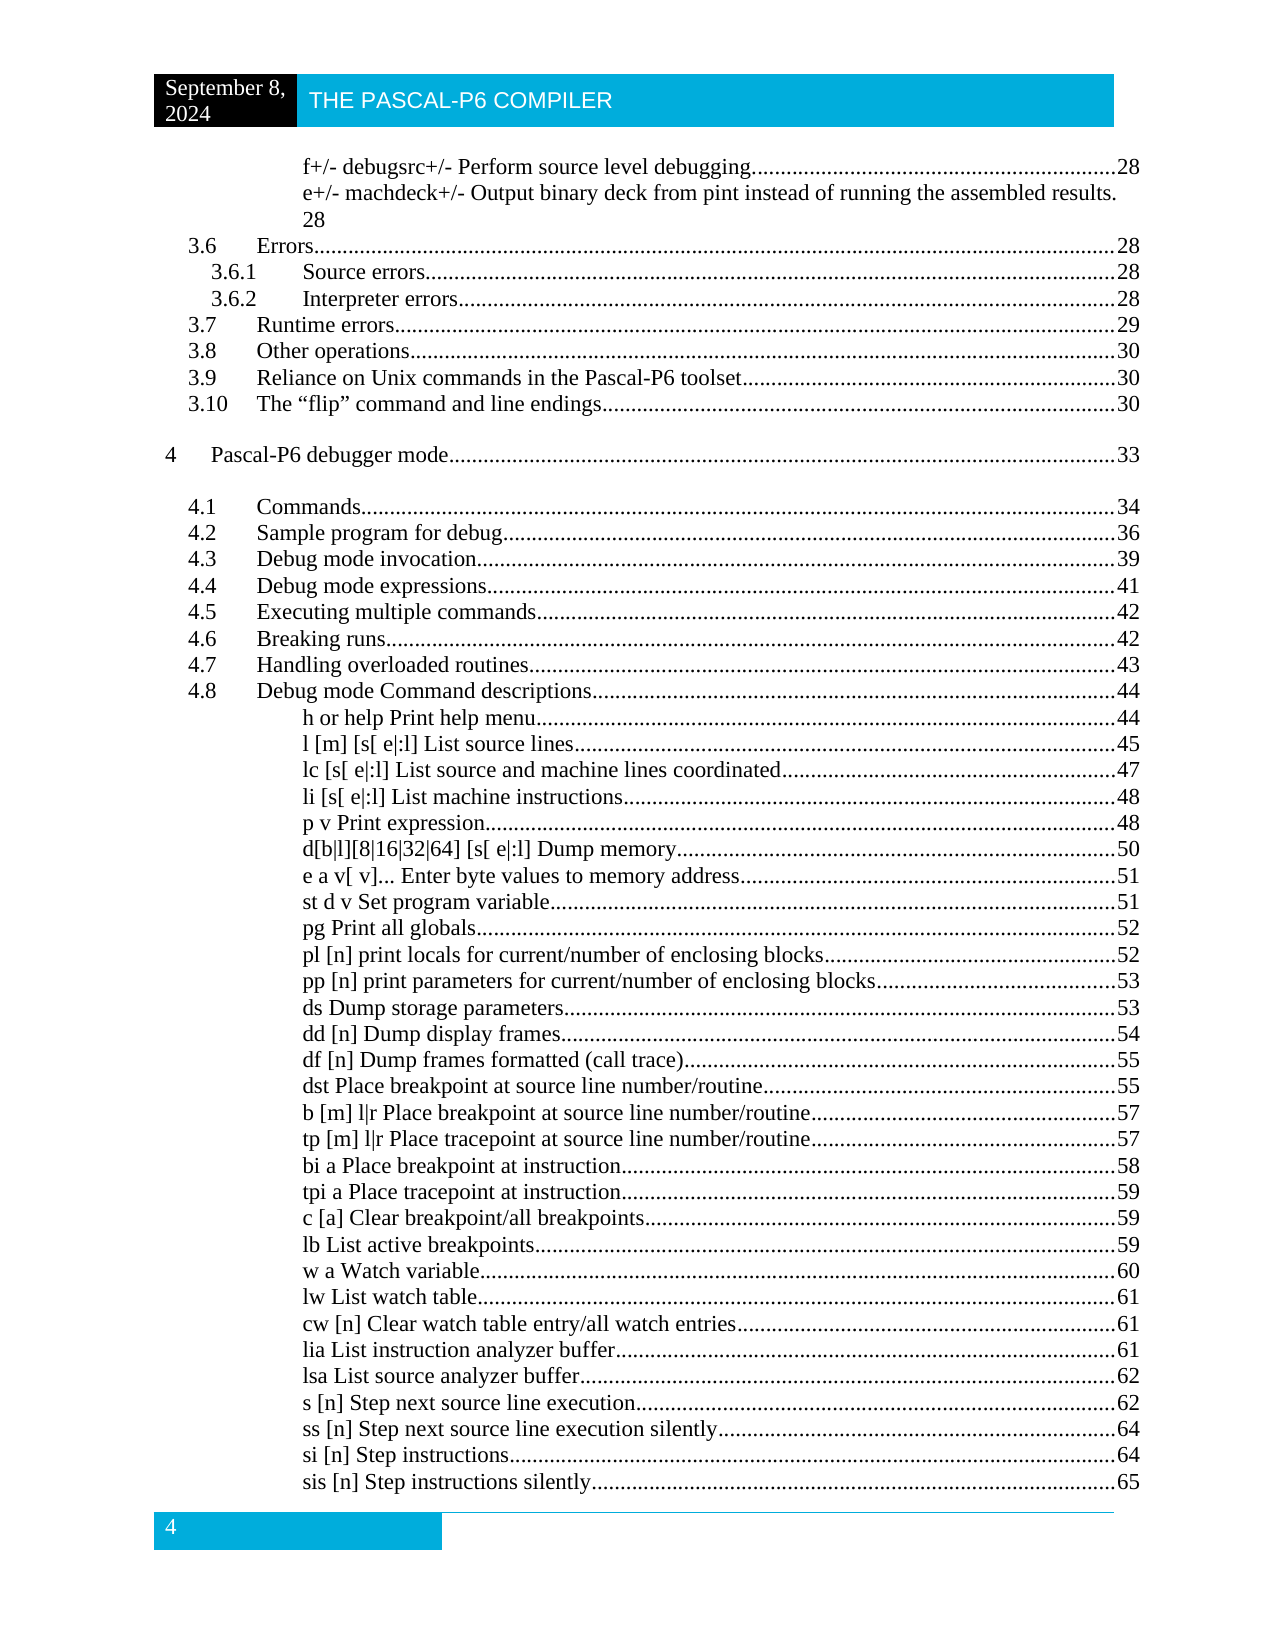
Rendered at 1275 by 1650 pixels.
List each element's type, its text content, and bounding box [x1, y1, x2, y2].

text lc [s[ e|:l] List source and machine lines coordinated 47 [211, 756, 1125, 783]
text 3.6.2 Interpreter errors 28 [211, 285, 1125, 311]
text 4.4 Debug mode expressions 41 [188, 572, 1125, 598]
text ss [n] Step next source line execution silently 64 [211, 1415, 1125, 1442]
text pl [n] print locals for current/number of enclosing blocks 52 [211, 941, 1125, 967]
text df [n] Dump frames formatted (call trace) 55 [211, 1046, 1125, 1073]
text 4.8 Debug mode Command descriptions 44 [188, 677, 1125, 704]
text 4.3 Debug mode invocation 39 [188, 546, 1125, 572]
text 4.2 Sample program for debug 36 [188, 519, 1125, 546]
text tpi a Place tracepoint at instruction 59 [211, 1178, 1125, 1204]
text e+/- machdeck+/- Output binary deck from pint instead of running the assembled results. 28 [211, 179, 1125, 232]
text l [m] [s[ e|:l] List source lines 45 [211, 730, 1125, 756]
text f+/- debugsrc+/- Perform source level debugging. 28 [211, 153, 1125, 179]
text lb List active breakpoints 59 [211, 1231, 1125, 1257]
text ds Dump storage parameters 53 [211, 993, 1125, 1020]
text si [n] Step instructions 64 [211, 1442, 1125, 1468]
text p v Print expression 48 [211, 809, 1125, 835]
text d[b|l][8|16|32|64] [s[ e|:l] Dump memory 50 [211, 835, 1125, 862]
text b [m] l|r Place breakpoint at source line number/routine 57 [211, 1099, 1125, 1125]
text 4.5 Executing multiple commands 42 [188, 598, 1125, 624]
text 4.1 Commands 34 [188, 493, 1125, 519]
text 3.8 Other operations 30 [188, 337, 1125, 364]
text 3.7 Runtime errors 29 [188, 311, 1125, 337]
text cw [n] Clear watch table entry/all watch entries 61 [211, 1310, 1125, 1336]
text lia List instruction analyzer buffer 61 [211, 1336, 1125, 1362]
text 3.6.1 Source errors 28 [211, 258, 1125, 285]
text dd [n] Dump display frames 54 [211, 1020, 1125, 1046]
text pp [n] print parameters for current/number of enclosing blocks 53 [211, 967, 1125, 993]
text 3.10 The “flip” command and line endings 30 [188, 390, 1125, 416]
text sis [n] Step instructions silently 65 [211, 1468, 1125, 1494]
text 4.6 Breaking runs 42 [188, 624, 1125, 651]
text 3.6 Errors 28 [188, 232, 1125, 258]
text st d v Set program variable 51 [211, 888, 1125, 914]
text 4 Pascal-P6 debugger mode 33 [165, 441, 1125, 468]
text lw List watch table 61 [211, 1283, 1125, 1310]
text bi a Place breakpoint at instruction 58 [211, 1152, 1125, 1178]
text tp [m] l|r Place tracepoint at source line number/routine 57 [211, 1125, 1125, 1152]
text li [s[ e|:l] List machine instructions 48 [211, 783, 1125, 809]
text w a Watch variable 60 [211, 1257, 1125, 1283]
text dst Place breakpoint at source line number/routine 55 [211, 1073, 1125, 1099]
text lsa List source analyzer buffer 62 [211, 1362, 1125, 1389]
text h or help Print help menu 44 [211, 704, 1125, 730]
text 3.9 Reliance on Unix commands in the Pascal-P6 toolset 30 [188, 364, 1125, 390]
text c [a] Clear breakpoint/all breakpoints 59 [211, 1204, 1125, 1231]
text e a v[ v]... Enter byte values to memory address 51 [211, 862, 1125, 888]
text s [n] Step next source line execution 62 [211, 1389, 1125, 1415]
text 4.7 Handling overloaded routines 43 [188, 651, 1125, 677]
text pg Print all globals 52 [211, 914, 1125, 941]
